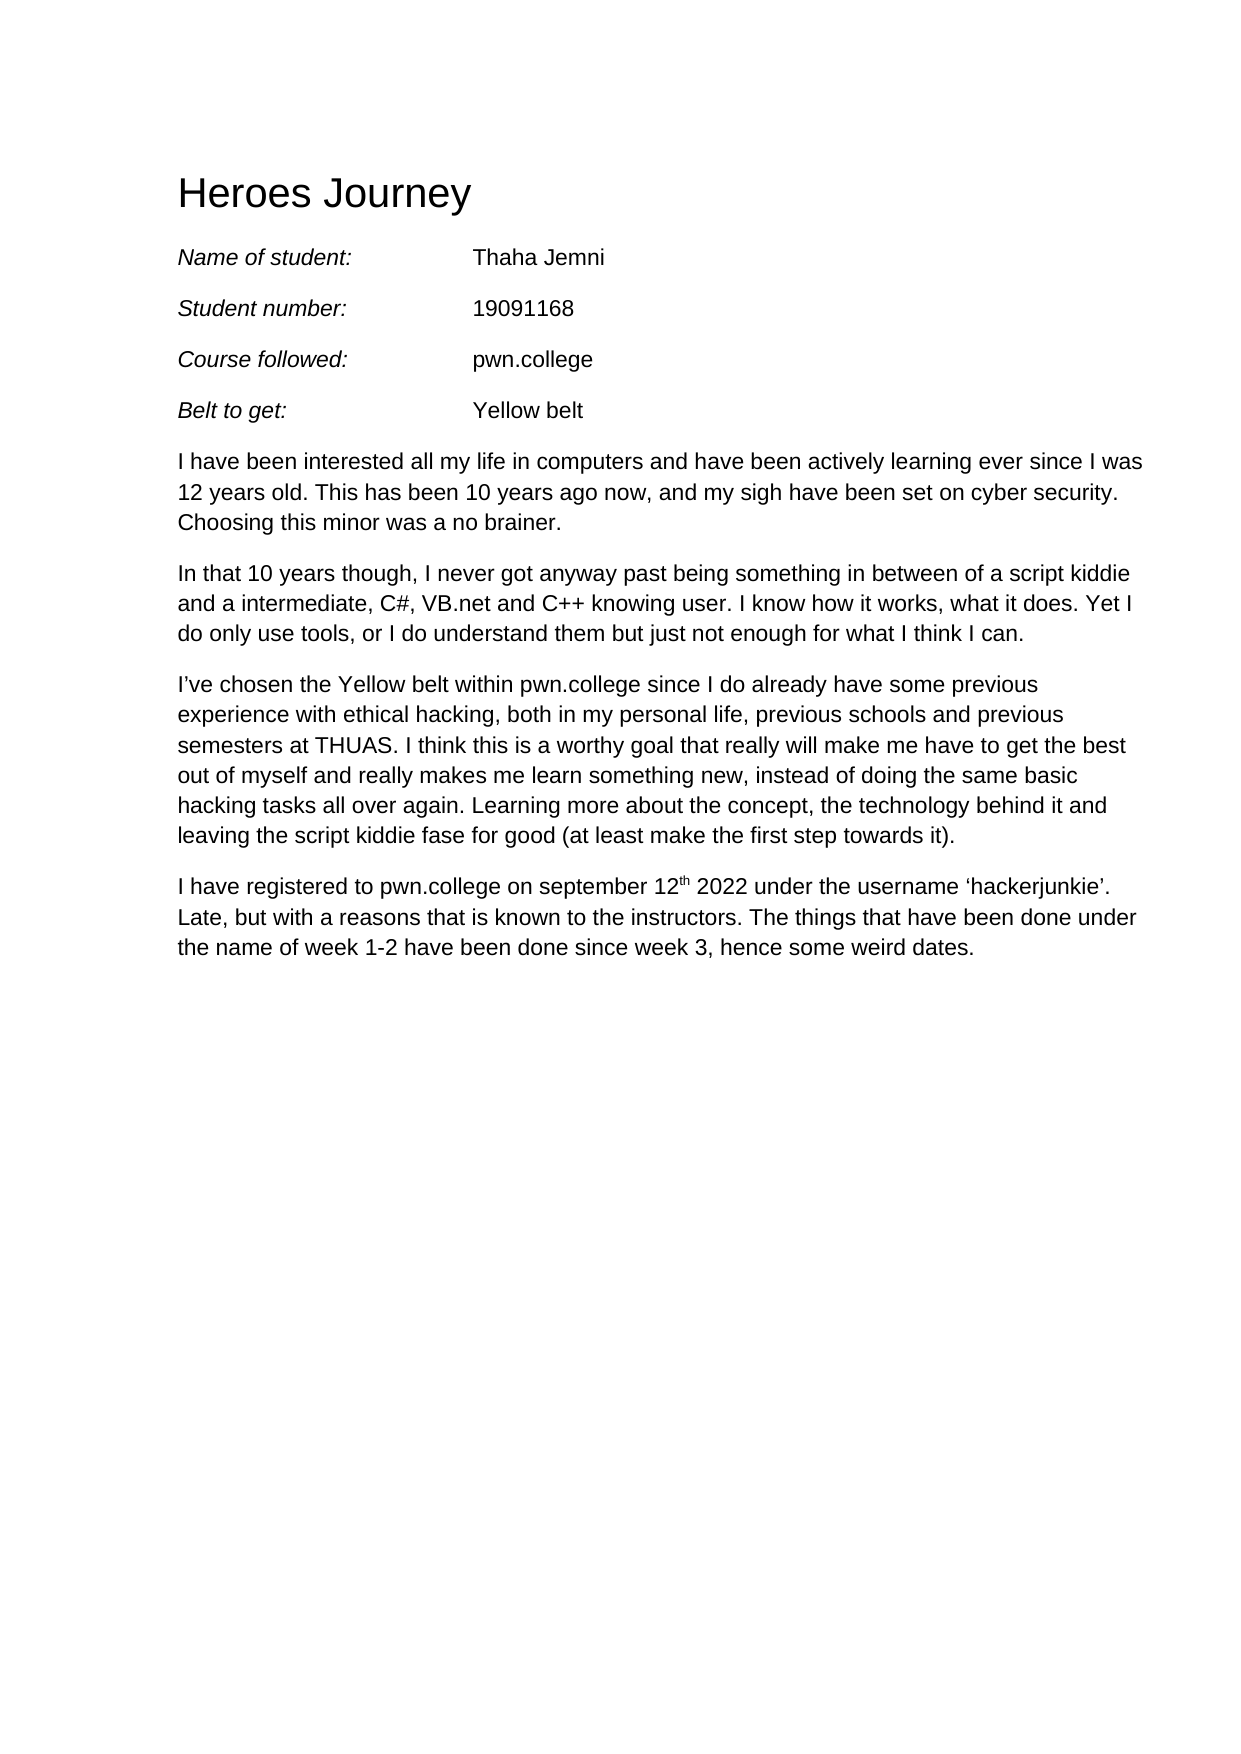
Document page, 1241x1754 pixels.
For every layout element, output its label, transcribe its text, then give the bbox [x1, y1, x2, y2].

text I have registered to pwn.college on september 12th 2022 under the username ‘hackerjunkie’. Late, but with a reasons that is known to the instructors. The things that have been done under the name of week 1-2 have been done since week 3, hence some weird dates. [177, 873, 1152, 960]
text I have been interested all my life in computers and have been actively learning ever since I was 12 years old. This has been 10 years ago now, and my sigh have been set on cyber security. Choosing this minor was a no brainer. [177, 448, 1152, 535]
text Name of student: Thaha Jemni [177, 244, 1152, 270]
text I’ve chosen the Yellow belt within pwn.college since I do already have some previous experience with ethical hacking, both in my personal life, previous schools and previous semesters at THUAS. I think this is a worthy goal that really will make me have to get the best out of myself and really makes me learn something new, instead of doing the same basic hacking tasks all over again. Learning more about the concept, the technology behind it and leaving the script kiddie fase for good (at least make the first step towards it). [177, 671, 1152, 848]
text Student number: 19091168 [177, 295, 1152, 321]
text Course followed: pwn.college [177, 346, 1152, 372]
subtitle Heroes Journey [177, 168, 1152, 216]
text Belt to get: Yellow belt [177, 397, 1152, 423]
text In that 10 years though, I never got anyway past being something in between of a script kiddie and a intermediate, C#, VB.net and C++ knowing user. I know how it works, what it does. Yet I do only use tools, or I do understand them but just not enough for what I think I can. [177, 560, 1152, 646]
